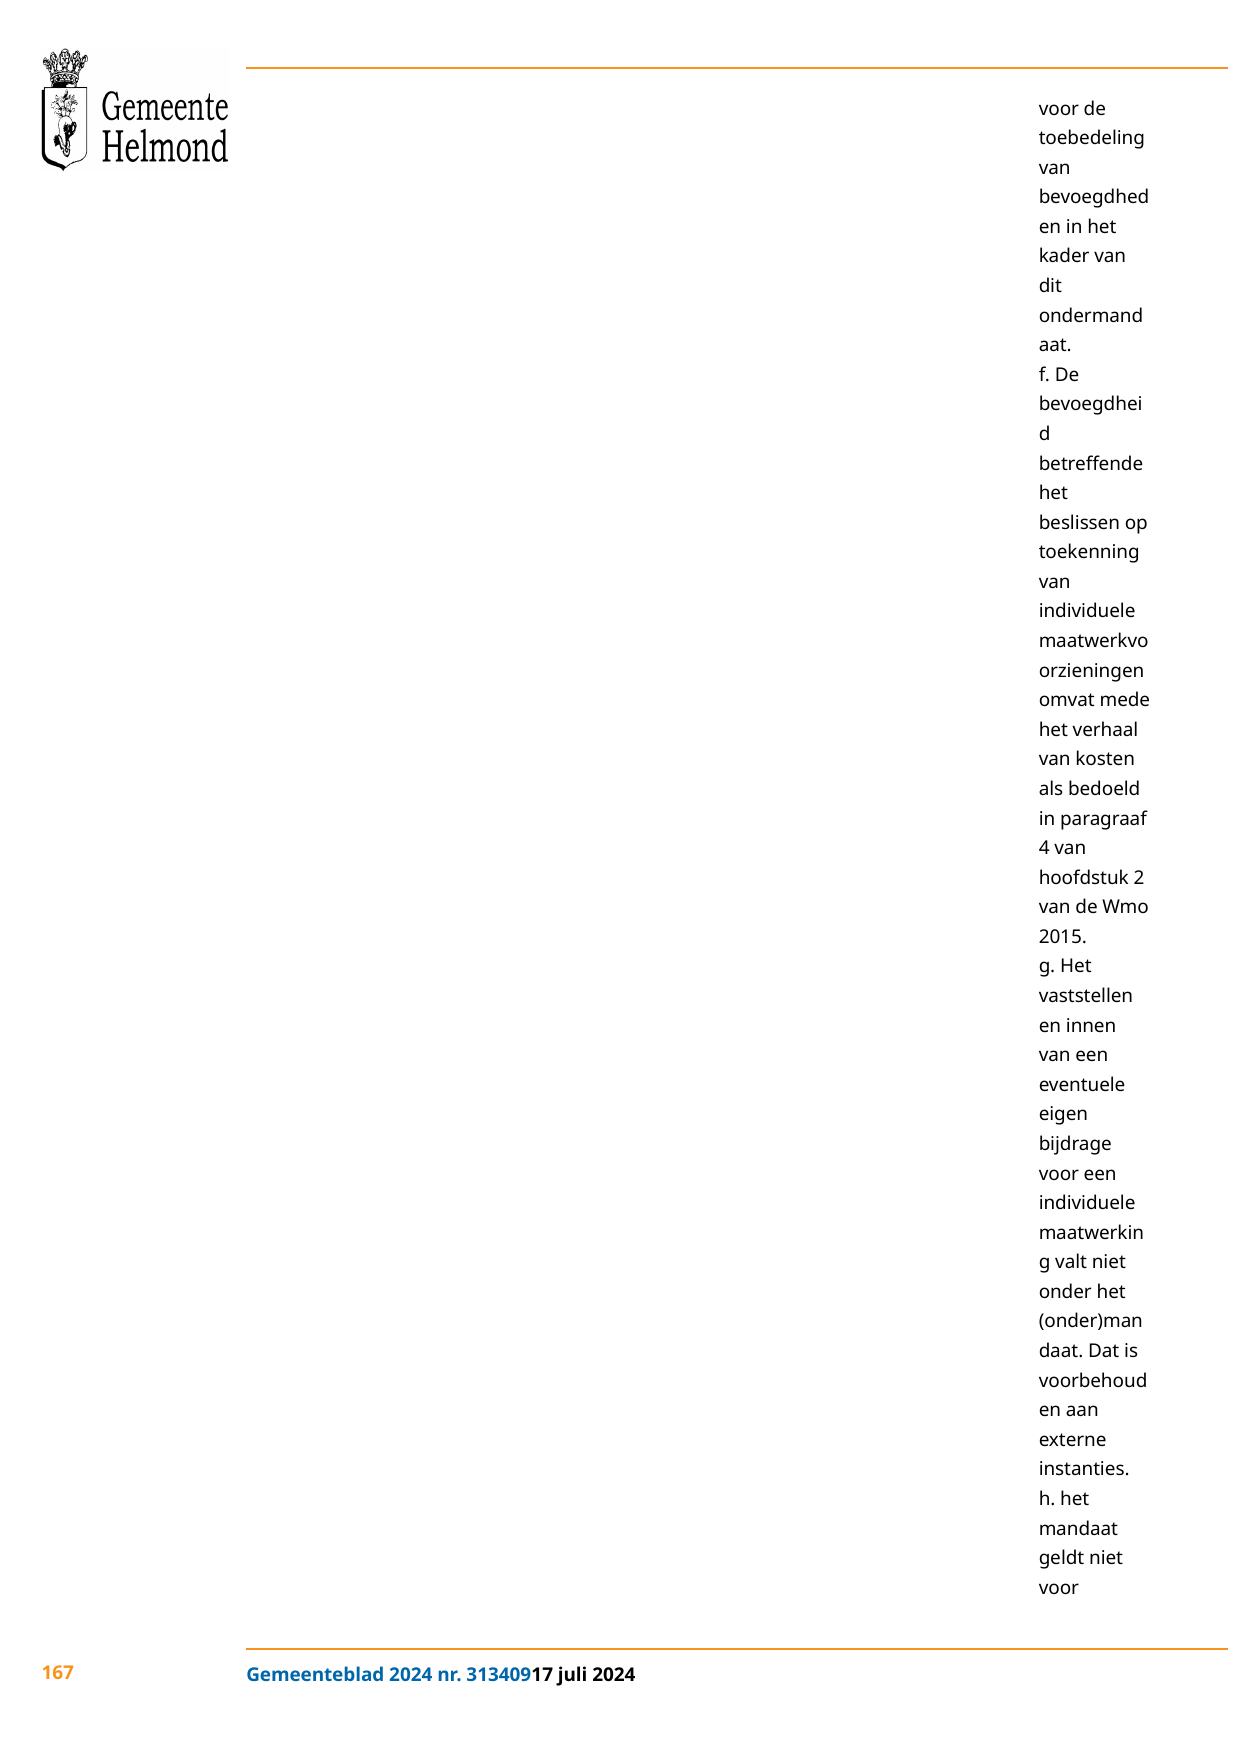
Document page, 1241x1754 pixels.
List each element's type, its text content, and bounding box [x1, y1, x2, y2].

table_cell [587, 95, 700, 1600]
table_cell [926, 95, 1038, 1600]
table_cell [361, 95, 474, 1600]
table_cell [813, 95, 926, 1600]
picture [41, 47, 231, 172]
table_cell [474, 95, 587, 1600]
table_cell [248, 95, 361, 1600]
table_cell [700, 95, 813, 1600]
table_cell voor de toebedeling van bevoegdheden in het kader van dit ondermandaat. f. De bevoegdheid betreffende het beslissen op toekenning van individuele maatwerkvoorzieningen omvat mede het verhaal van kosten als bedoeld in paragraaf 4 van hoofdstuk 2 van de Wmo 2015. g. Het vaststellen en innen van een eventuele eigen bijdrage voor een individuele maatwerking valt niet onder het (onder)mandaat. Dat is voorbehouden aan externe instanties. h. het mandaat geldt niet voor [1039, 95, 1152, 1600]
